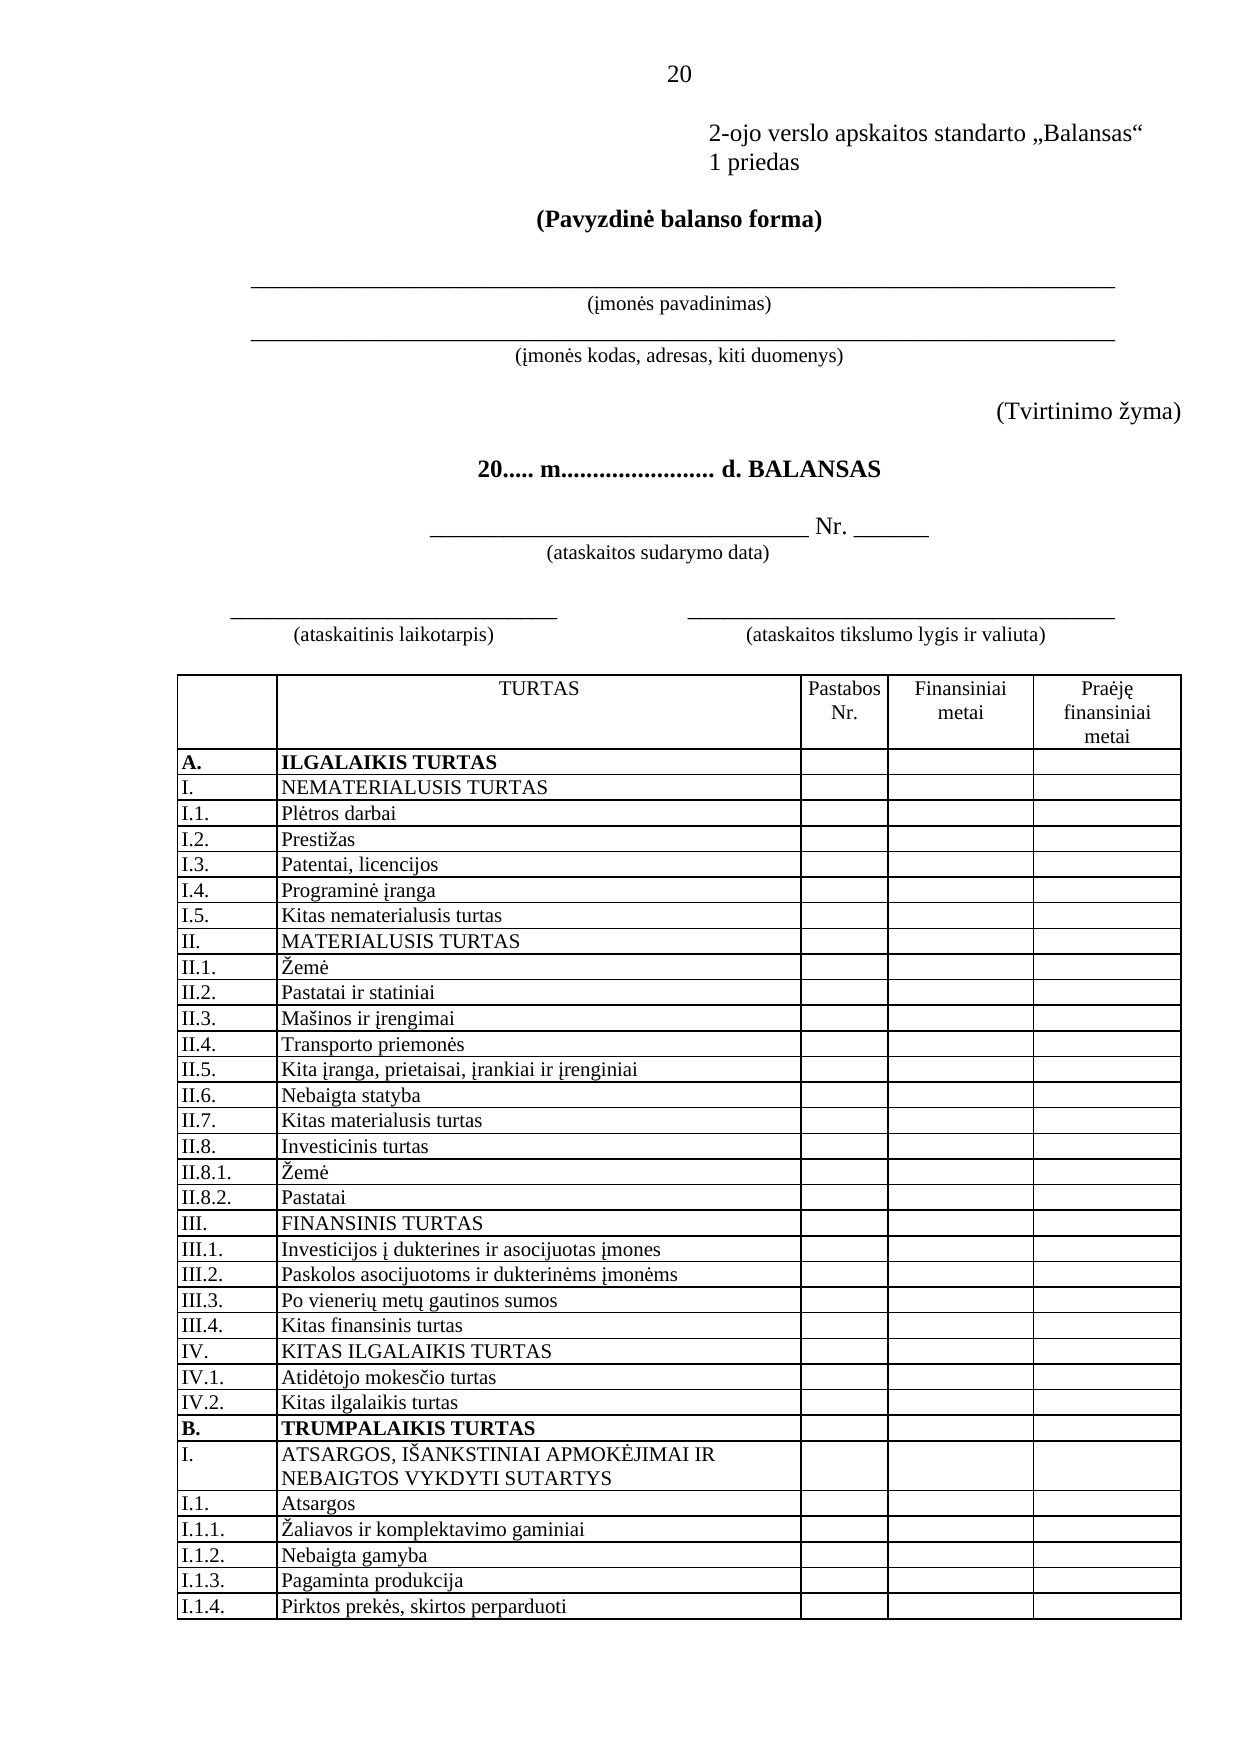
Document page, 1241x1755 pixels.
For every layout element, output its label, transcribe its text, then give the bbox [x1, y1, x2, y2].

table_cell [802, 852, 887, 876]
table_cell [889, 1339, 1033, 1363]
table_cell Pastatai ir statiniai [278, 980, 800, 1004]
table_cell [889, 1288, 1033, 1312]
table_cell [802, 1517, 887, 1541]
table_cell I.1.1. [178, 1517, 276, 1541]
table_cell [1034, 878, 1180, 902]
table_cell Transporto priemonės [278, 1032, 800, 1056]
table_cell [1034, 827, 1180, 851]
table_cell Prestižas [278, 827, 800, 851]
table_cell Žemė [278, 955, 800, 979]
text (Pavyzdinė balanso forma) [177, 204, 1181, 233]
table_cell I.5. [178, 903, 276, 927]
table_cell [889, 1416, 1033, 1440]
table_cell [1034, 1313, 1180, 1337]
table_cell [1034, 1006, 1180, 1030]
table_cell IV.1. [178, 1365, 276, 1389]
table_cell [802, 1416, 887, 1440]
table_cell [1034, 1491, 1180, 1515]
table_cell [802, 1313, 887, 1337]
table_cell II. [178, 929, 276, 953]
table_cell [889, 878, 1033, 902]
table_cell II.5. [178, 1057, 276, 1081]
table_cell [802, 1491, 887, 1515]
table_cell [1034, 852, 1180, 876]
table_cell [889, 852, 1033, 876]
table_cell Pagaminta produkcija [278, 1568, 800, 1592]
table_cell II.7. [178, 1108, 276, 1132]
table_cell II.8.1. [178, 1160, 276, 1184]
table_cell I.4. [178, 878, 276, 902]
table_cell [889, 1160, 1033, 1184]
table_cell [889, 1237, 1033, 1261]
table_header Pastabos Nr. [802, 676, 887, 748]
table_cell III.2. [178, 1262, 276, 1286]
table_cell [1034, 1237, 1180, 1261]
table_cell [802, 1237, 887, 1261]
table_cell II.2. [178, 980, 276, 1004]
table_cell [1034, 1339, 1180, 1363]
table_cell [802, 1057, 887, 1081]
table_cell [889, 1108, 1033, 1132]
table_cell Žaliavos ir komplektavimo gaminiai [278, 1517, 800, 1541]
table_cell [802, 1390, 887, 1414]
table_cell [802, 903, 887, 927]
table_cell [802, 1006, 887, 1030]
table_cell [1034, 775, 1180, 799]
table_cell Kita įranga, prietaisai, įrankiai ir įrenginiai [278, 1057, 800, 1081]
table_cell [1034, 1032, 1180, 1056]
table_cell [1034, 1416, 1180, 1440]
table_cell [802, 980, 887, 1004]
table_cell [1034, 903, 1180, 927]
table_cell II.4. [178, 1032, 276, 1056]
table_cell [802, 1160, 887, 1184]
table_cell [802, 955, 887, 979]
table_cell [889, 1568, 1033, 1592]
table_cell [802, 775, 887, 799]
table_cell [889, 1543, 1033, 1567]
table_cell Nebaigta gamyba [278, 1543, 800, 1567]
table_cell [1034, 1211, 1180, 1235]
text Nr. ______ [177, 511, 1181, 540]
table_cell Patentai, licencijos [278, 852, 800, 876]
table_cell [802, 1339, 887, 1363]
table_cell III.4. [178, 1313, 276, 1337]
table_cell Investicijos į dukterines ir asocijuotas įmones [278, 1237, 800, 1261]
text 1 priedas [177, 147, 1181, 176]
table_cell [889, 903, 1033, 927]
table_cell I.1.3. [178, 1568, 276, 1592]
table_cell [1034, 1365, 1180, 1389]
table_cell FINANSINIS TURTAS [278, 1211, 800, 1235]
table_cell II.6. [178, 1083, 276, 1107]
table_cell [802, 801, 887, 825]
table_cell [802, 1365, 887, 1389]
table_cell [802, 1108, 887, 1132]
table_cell [889, 1032, 1033, 1056]
table_cell Žemė [278, 1160, 800, 1184]
table_header [178, 676, 276, 748]
table_cell I.1.2. [178, 1543, 276, 1567]
table_cell Kitas nematerialusis turtas [278, 903, 800, 927]
table_cell III.3. [178, 1288, 276, 1312]
table_cell [1034, 1134, 1180, 1158]
table_cell [889, 775, 1033, 799]
table_cell [889, 955, 1033, 979]
table_cell IV.2. [178, 1390, 276, 1414]
table_cell [802, 1568, 887, 1592]
table_cell [1034, 1083, 1180, 1107]
table_cell [1034, 1594, 1180, 1618]
table_cell TRUMPALAIKIS TURTAS [278, 1416, 800, 1440]
table_cell [802, 1032, 887, 1056]
table_cell [1034, 801, 1180, 825]
table_cell [889, 750, 1033, 774]
table_cell [802, 1134, 887, 1158]
table_cell Mašinos ir įrengimai [278, 1006, 800, 1030]
table_cell [889, 1517, 1033, 1541]
table_cell [802, 750, 887, 774]
table_cell [1034, 1160, 1180, 1184]
table_cell Kitas ilgalaikis turtas [278, 1390, 800, 1414]
table_cell [802, 1211, 887, 1235]
table_cell [889, 1006, 1033, 1030]
table_cell I. [178, 775, 276, 799]
table_cell [889, 1185, 1033, 1209]
table_cell NEMATERIALUSIS TURTAS [278, 775, 800, 799]
table_cell [1034, 955, 1180, 979]
table_header Praėję finansiniai metai [1034, 676, 1180, 748]
table_cell I.3. [178, 852, 276, 876]
table_cell Paskolos asocijuotoms ir dukterinėms įmonėms [278, 1262, 800, 1286]
table_cell KITAS ILGALAIKIS TURTAS [278, 1339, 800, 1363]
table_cell II.8. [178, 1134, 276, 1158]
table_cell [889, 1057, 1033, 1081]
table_cell [889, 1262, 1033, 1286]
table_cell [802, 878, 887, 902]
table_cell I.2. [178, 827, 276, 851]
table_cell [1034, 1185, 1180, 1209]
table_cell [802, 929, 887, 953]
table_cell [802, 827, 887, 851]
table_cell Pastatai [278, 1185, 800, 1209]
table_cell [889, 1083, 1033, 1107]
table_cell [889, 1442, 1033, 1490]
table_cell [1034, 1108, 1180, 1132]
table_cell [1034, 980, 1180, 1004]
table_cell [889, 801, 1033, 825]
table_cell [889, 1313, 1033, 1337]
table_cell Nebaigta statyba [278, 1083, 800, 1107]
table_cell [1034, 1057, 1180, 1081]
table_cell IV. [178, 1339, 276, 1363]
table_cell MATERIALUSIS TURTAS [278, 929, 800, 953]
table_cell I.1. [178, 801, 276, 825]
table_cell [1034, 1288, 1180, 1312]
table_cell Kitas finansinis turtas [278, 1313, 800, 1337]
table_cell [889, 929, 1033, 953]
table_cell Pirktos prekės, skirtos perparduoti [278, 1594, 800, 1618]
table_cell [889, 980, 1033, 1004]
table_cell I.1.4. [178, 1594, 276, 1618]
table_cell [889, 1134, 1033, 1158]
table_cell [1034, 1442, 1180, 1490]
text 2-ojo verslo apskaitos standarto „Balansas“ [709, 118, 1181, 147]
table_cell B. [178, 1416, 276, 1440]
table_cell [802, 1185, 887, 1209]
text (ataskaitinis laikotarpis) (ataskaitos tikslumo lygis ir valiuta) [177, 622, 1181, 646]
table_cell [1034, 929, 1180, 953]
table_cell [1034, 1543, 1180, 1567]
table_cell II.8.2. [178, 1185, 276, 1209]
table_cell Atidėtojo mokesčio turtas [278, 1365, 800, 1389]
table_cell A. [178, 750, 276, 774]
table_cell [802, 1083, 887, 1107]
table_cell [802, 1442, 887, 1490]
table_cell [802, 1543, 887, 1567]
table_cell III.1. [178, 1237, 276, 1261]
table_cell [1034, 1568, 1180, 1592]
table_cell [889, 1211, 1033, 1235]
table_header TURTAS [278, 676, 800, 748]
table_cell II.1. [178, 955, 276, 979]
table_cell [1034, 1517, 1180, 1541]
text (ataskaitos sudarymo data) [390, 540, 1181, 564]
table_cell [889, 1594, 1033, 1618]
table_cell [802, 1288, 887, 1312]
text (įmonės pavadinimas) [177, 291, 1181, 315]
table_cell [889, 827, 1033, 851]
table_cell [802, 1594, 887, 1618]
table_cell [889, 1491, 1033, 1515]
table_cell [1034, 1390, 1180, 1414]
table_cell [1034, 1262, 1180, 1286]
text (įmonės kodas, adresas, kiti duomenys) [177, 343, 1181, 367]
table_cell [1034, 750, 1180, 774]
table_cell Atsargos [278, 1491, 800, 1515]
table_cell Investicinis turtas [278, 1134, 800, 1158]
table_cell [802, 1262, 887, 1286]
table_cell Programinė įranga [278, 878, 800, 902]
table_cell II.3. [178, 1006, 276, 1030]
table_cell Po vienerių metų gautinos sumos [278, 1288, 800, 1312]
table_cell [889, 1365, 1033, 1389]
table_cell ILGALAIKIS TURTAS [278, 750, 800, 774]
table_cell III. [178, 1211, 276, 1235]
table_cell Kitas materialusis turtas [278, 1108, 800, 1132]
text 20..... m d. BALANSAS [177, 454, 1181, 482]
text (Tvirtinimo žyma) [177, 396, 1181, 425]
table_cell I. [178, 1442, 276, 1490]
table_cell ATSARGOS, IŠANKSTINIAI APMOKĖJIMAI IR NEBAIGTOS VYKDYTI SUTARTYS [278, 1442, 800, 1490]
table_header Finansiniai metai [889, 676, 1033, 748]
table_cell [889, 1390, 1033, 1414]
table_cell I.1. [178, 1491, 276, 1515]
table_cell Plėtros darbai [278, 801, 800, 825]
